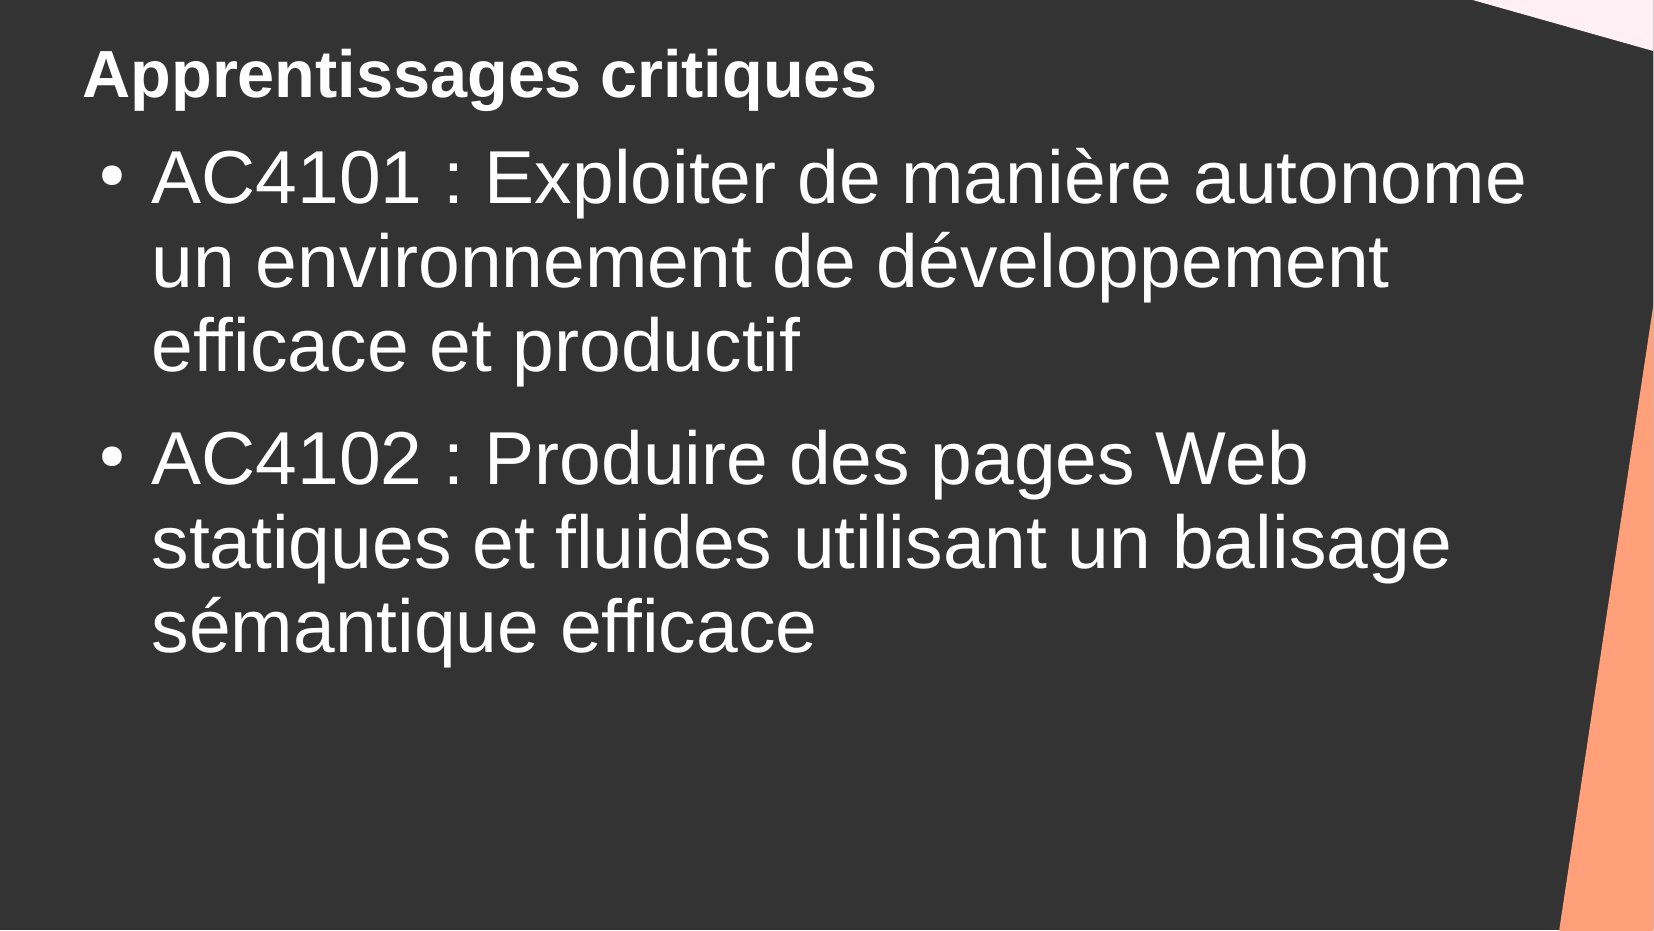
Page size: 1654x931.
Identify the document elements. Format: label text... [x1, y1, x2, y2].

title Apprentissages critiques [82, 36, 1571, 122]
text_box [1559, 300, 1654, 931]
text_box [1472, 0, 1654, 52]
list AC4101 : Exploiter de manière autonome un environnement de développement efficace et productif AC4102 : Produire des pages Web statiques et fluides utilisant un balisage sémantique efficace [80, 135, 1620, 721]
